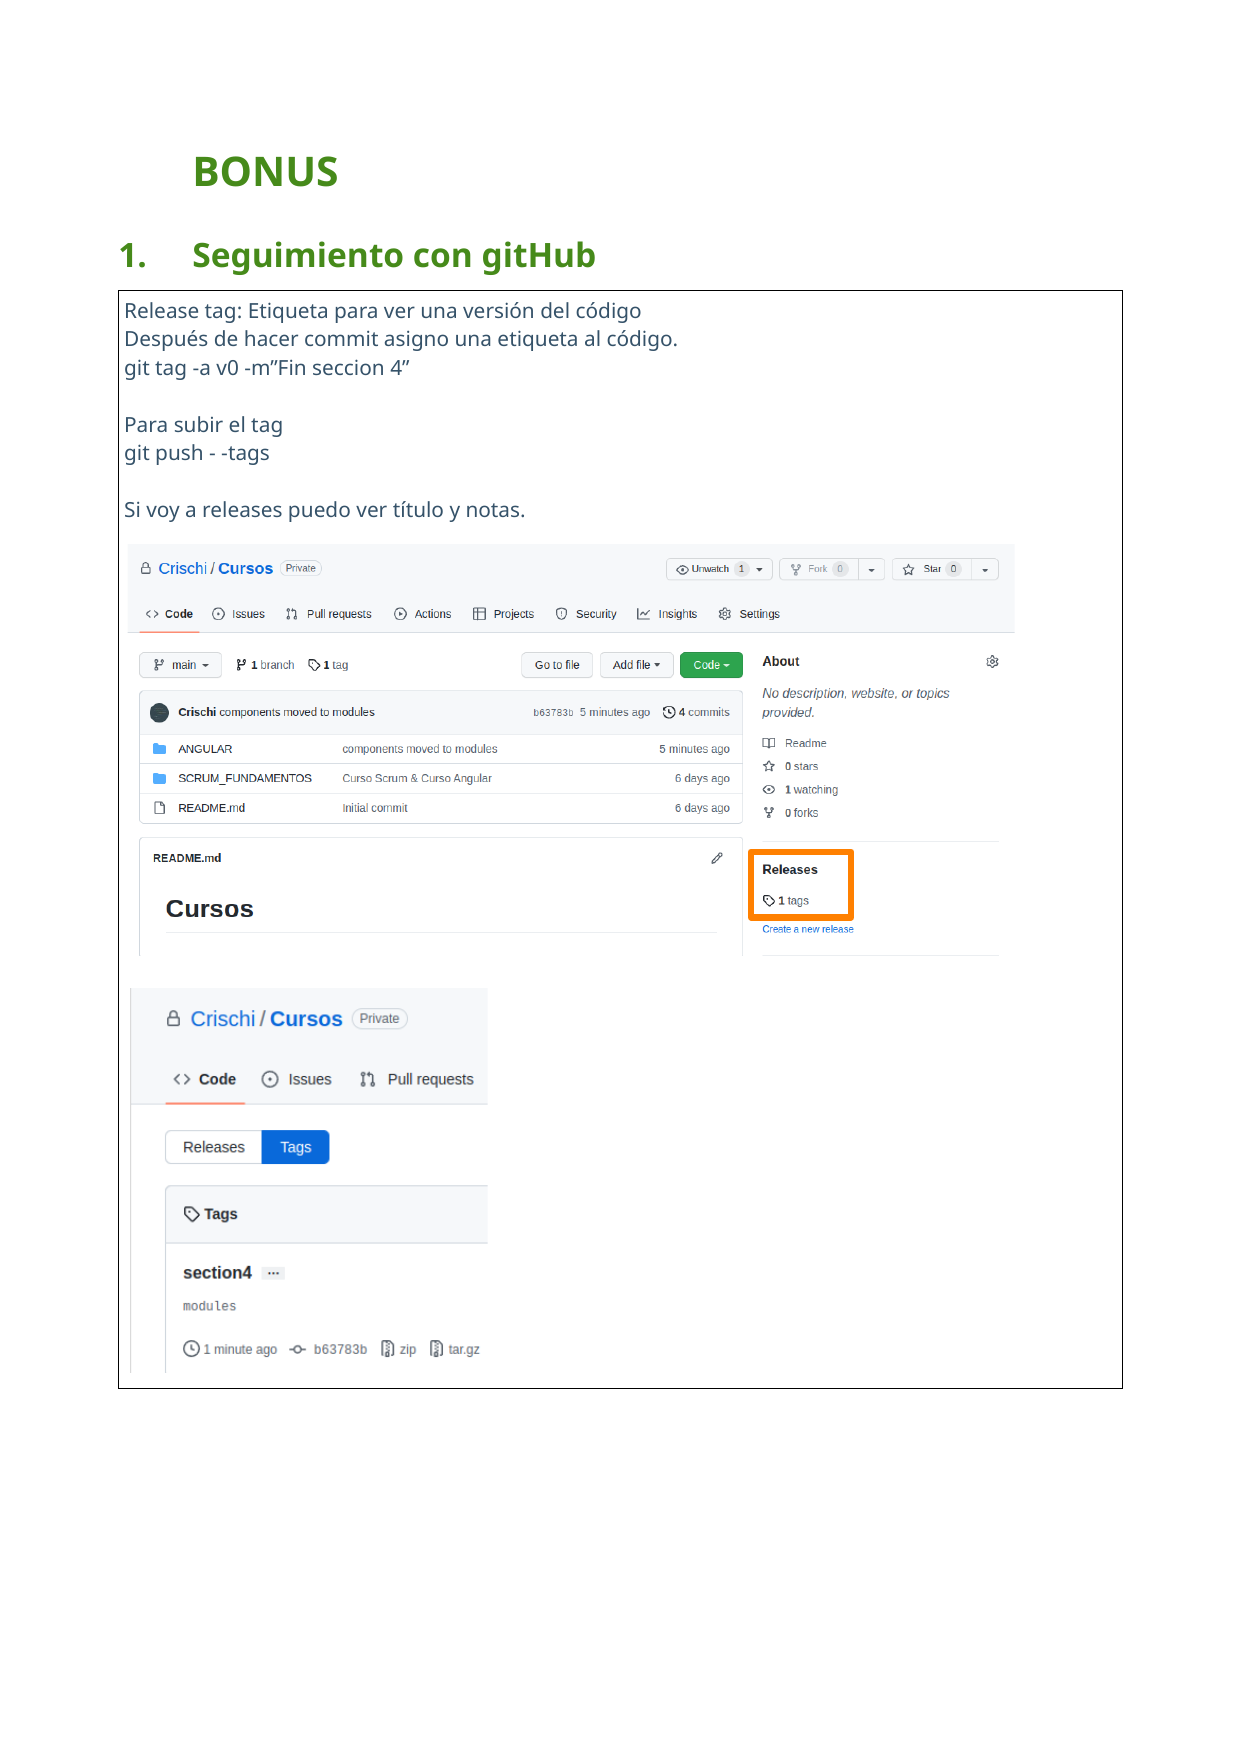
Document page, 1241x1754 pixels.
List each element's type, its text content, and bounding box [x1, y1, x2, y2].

table_header Release tag: Etiqueta para ver una versión del código Después de hacer commit asigno una etiqueta al código. git tag -a v0 -m”Fin seccion 4” Para subir el tag git push - -tags Si voy a releases puedo ver título y notas. [119, 291, 1122, 1388]
picture [127, 544, 1015, 956]
subtitle BONUS [118, 143, 1122, 199]
subtitle Seguimiento con gitHub [118, 232, 1122, 278]
picture [130, 988, 488, 1373]
